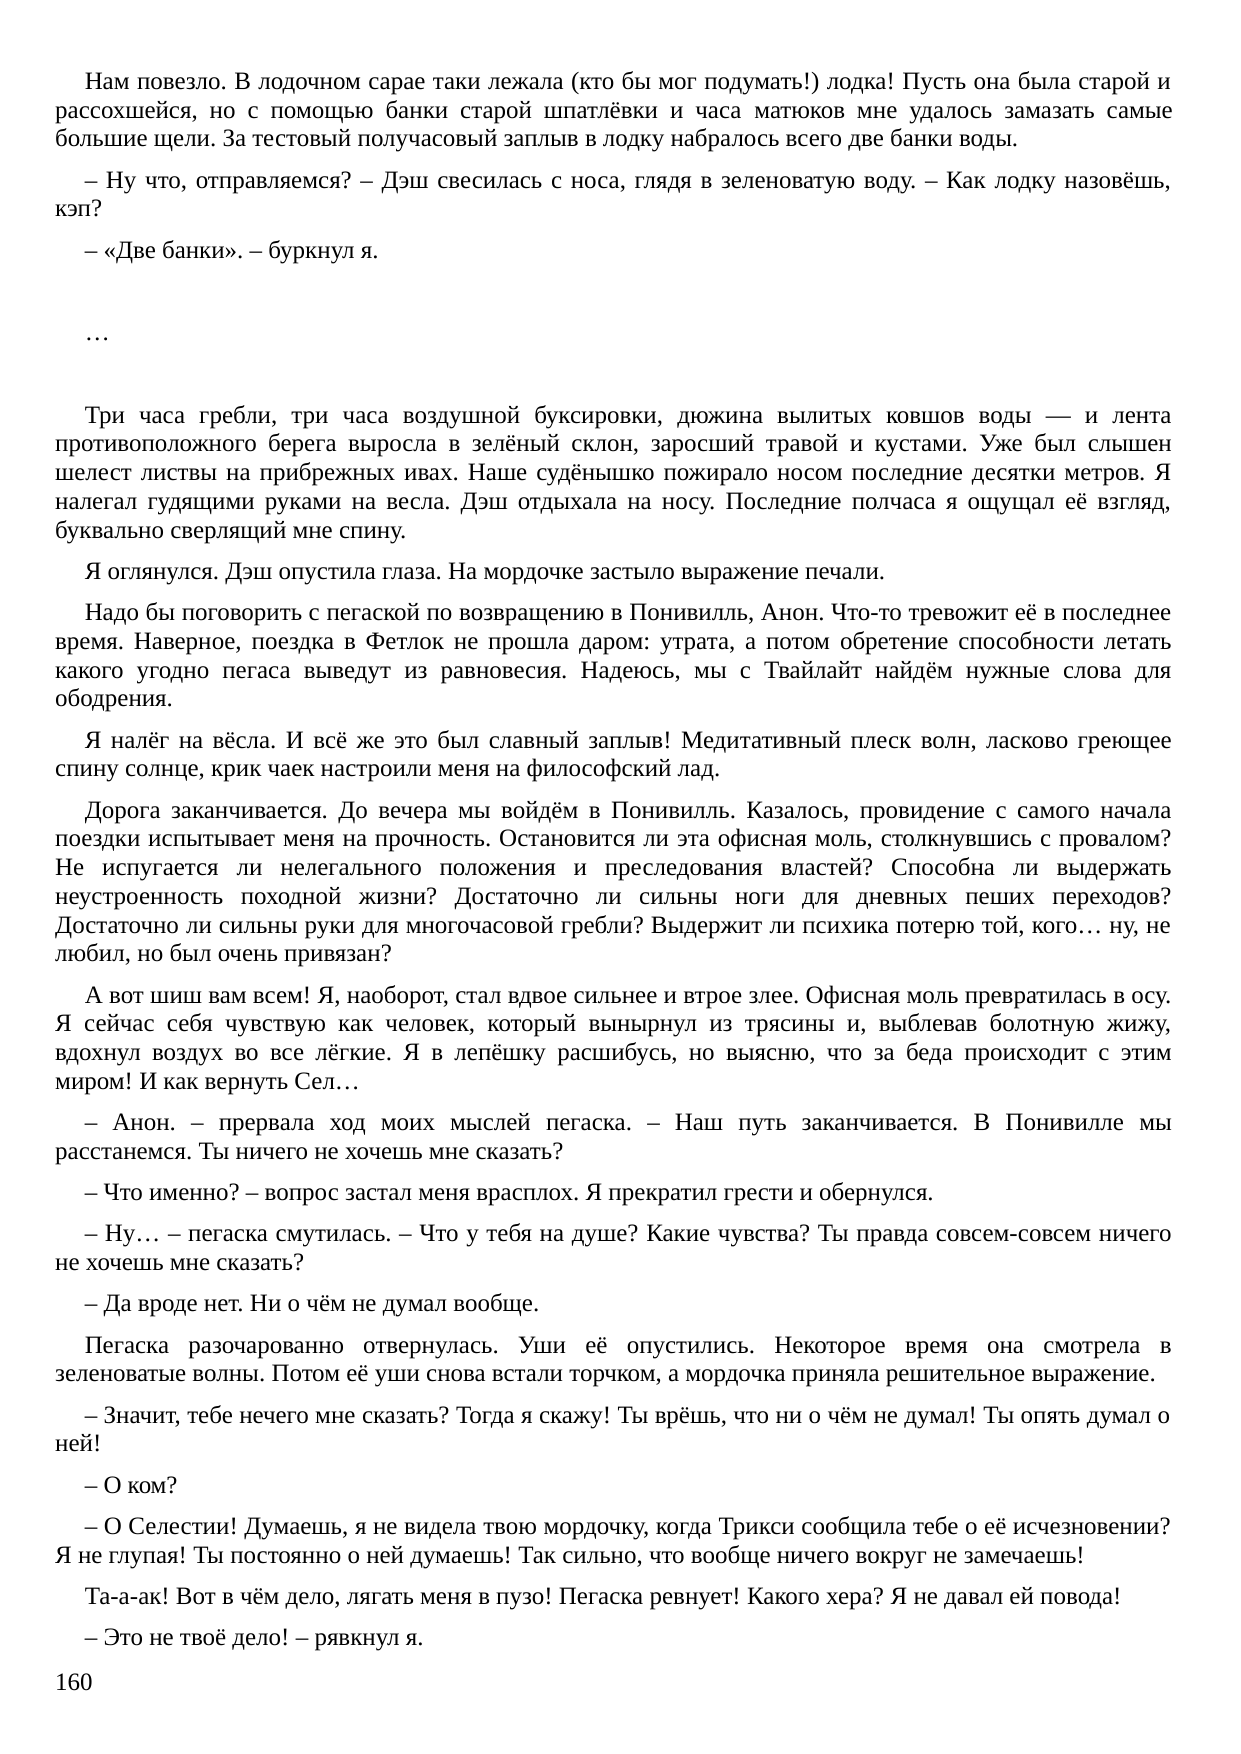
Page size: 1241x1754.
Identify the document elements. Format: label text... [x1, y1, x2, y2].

text А вот шиш вам всем! Я, наоборот, стал вдвое сильнее и втрое злее. Офисная моль превратилась в осу. Я сейчас себя чувствую как человек, который вынырнул из трясины и, выблевав болотную жижу, вдохнул воздух во все лёгкие. Я в лепёшку расшибусь, но выясню, что за беда происходит с этим миром! И как вернуть Сел… [55, 980, 1173, 1095]
text Пегаска разочарованно отвернулась. Уши её опустились. Некоторое время она смотрела в зеленоватые волны. Потом её уши снова встали торчком, а мордочка приняла решительное выражение. [55, 1330, 1173, 1387]
text – О Селестии! Думаешь, я не видела твою мордочку, когда Трикси сообщила тебе о её исчезновении? Я не глупая! Ты постоянно о ней думаешь! Так сильно, что вообще ничего вокруг не замечаешь! [55, 1511, 1173, 1568]
text – Да вроде нет. Ни о чём не думал вообще. [55, 1288, 1173, 1317]
text – Что именно? – вопрос застал меня врасплох. Я прекратил грести и обернулся. [55, 1177, 1173, 1206]
text Три часа гребли, три часа воздушной буксировки, дюжина вылитых ковшов воды — и лента противоположного берега выросла в зелёный склон, заросший травой и кустами. Уже был слышен шелест листвы на прибрежных ивах. Наше судёнышко пожирало носом последние десятки метров. Я налегал гудящими руками на весла. Дэш отдыхала на носу. Последние полчаса я ощущал её взгляд, буквально сверлящий мне спину. [55, 400, 1173, 543]
text Та-а-ак! Вот в чём дело, лягать меня в пузо! Пегаска ревнует! Какого хера? Я не давал ей повода! [55, 1581, 1173, 1610]
text – Ну… – пегаска смутилась. – Что у тебя на душе? Какие чувства? Ты правда совсем-совсем ничего не хочешь мне сказать? [55, 1218, 1173, 1276]
text Я оглянулся. Дэш опустила глаза. На мордочке застыло выражение печали. [55, 556, 1173, 585]
text Дорога заканчивается. До вечера мы войдём в Понивилль. Казалось, провидение с самого начала поездки испытывает меня на прочность. Остановится ли эта офисная моль, столкнувшись с провалом? Не испугается ли нелегального положения и преследования властей? Способна ли выдержать неустроенность походной жизни? Достаточно ли сильны ноги для дневных пеших переходов? Достаточно ли сильны руки для многочасовой гребли? Выдержит ли психика потерю той, кого… ну, не любил, но был очень привязан? [55, 795, 1173, 967]
text – О ком? [55, 1470, 1173, 1498]
text – Значит, тебе нечего мне сказать? Тогда я скажу! Ты врёшь, что ни о чём не думал! Ты опять думал о ней! [55, 1400, 1173, 1457]
text Надо бы поговорить с пегаской по возвращению в Понивилль, Анон. Что-то тревожит её в последнее время. Наверное, поездка в Фетлок не прошла даром: утрата, а потом обретение способности летать какого угодно пегаса выведут из равновесия. Надеюсь, мы с Твайлайт найдём нужные слова для ободрения. [55, 597, 1173, 712]
text – Анон. – прервала ход моих мыслей пегаска. – Наш путь заканчивается. В Понивилле мы расстанемся. Ты ничего не хочешь мне сказать? [55, 1107, 1173, 1165]
text … [55, 317, 1173, 346]
text – Это не твоё дело! – рявкнул я. [55, 1622, 1173, 1651]
text Нам повезло. В лодочном сарае таки лежала (кто бы мог подумать!) лодка! Пусть она была старой и рассохшейся, но с помощью банки старой шпатлёвки и часа матюков мне удалось замазать самые большие щели. За тестовый получасовый заплыв в лодку набралось всего две банки воды. [55, 66, 1173, 152]
text Я налёг на вёсла. И всё же это был славный заплыв! Медитативный плеск волн, ласково греющее спину солнце, крик чаек настроили меня на философский лад. [55, 725, 1173, 782]
text – «Две банки». – буркнул я. [55, 235, 1173, 263]
text – Ну что, отправляемся? – Дэш свесилась с носа, глядя в зеленоватую воду. – Как лодку назовёшь, кэп? [55, 165, 1173, 222]
